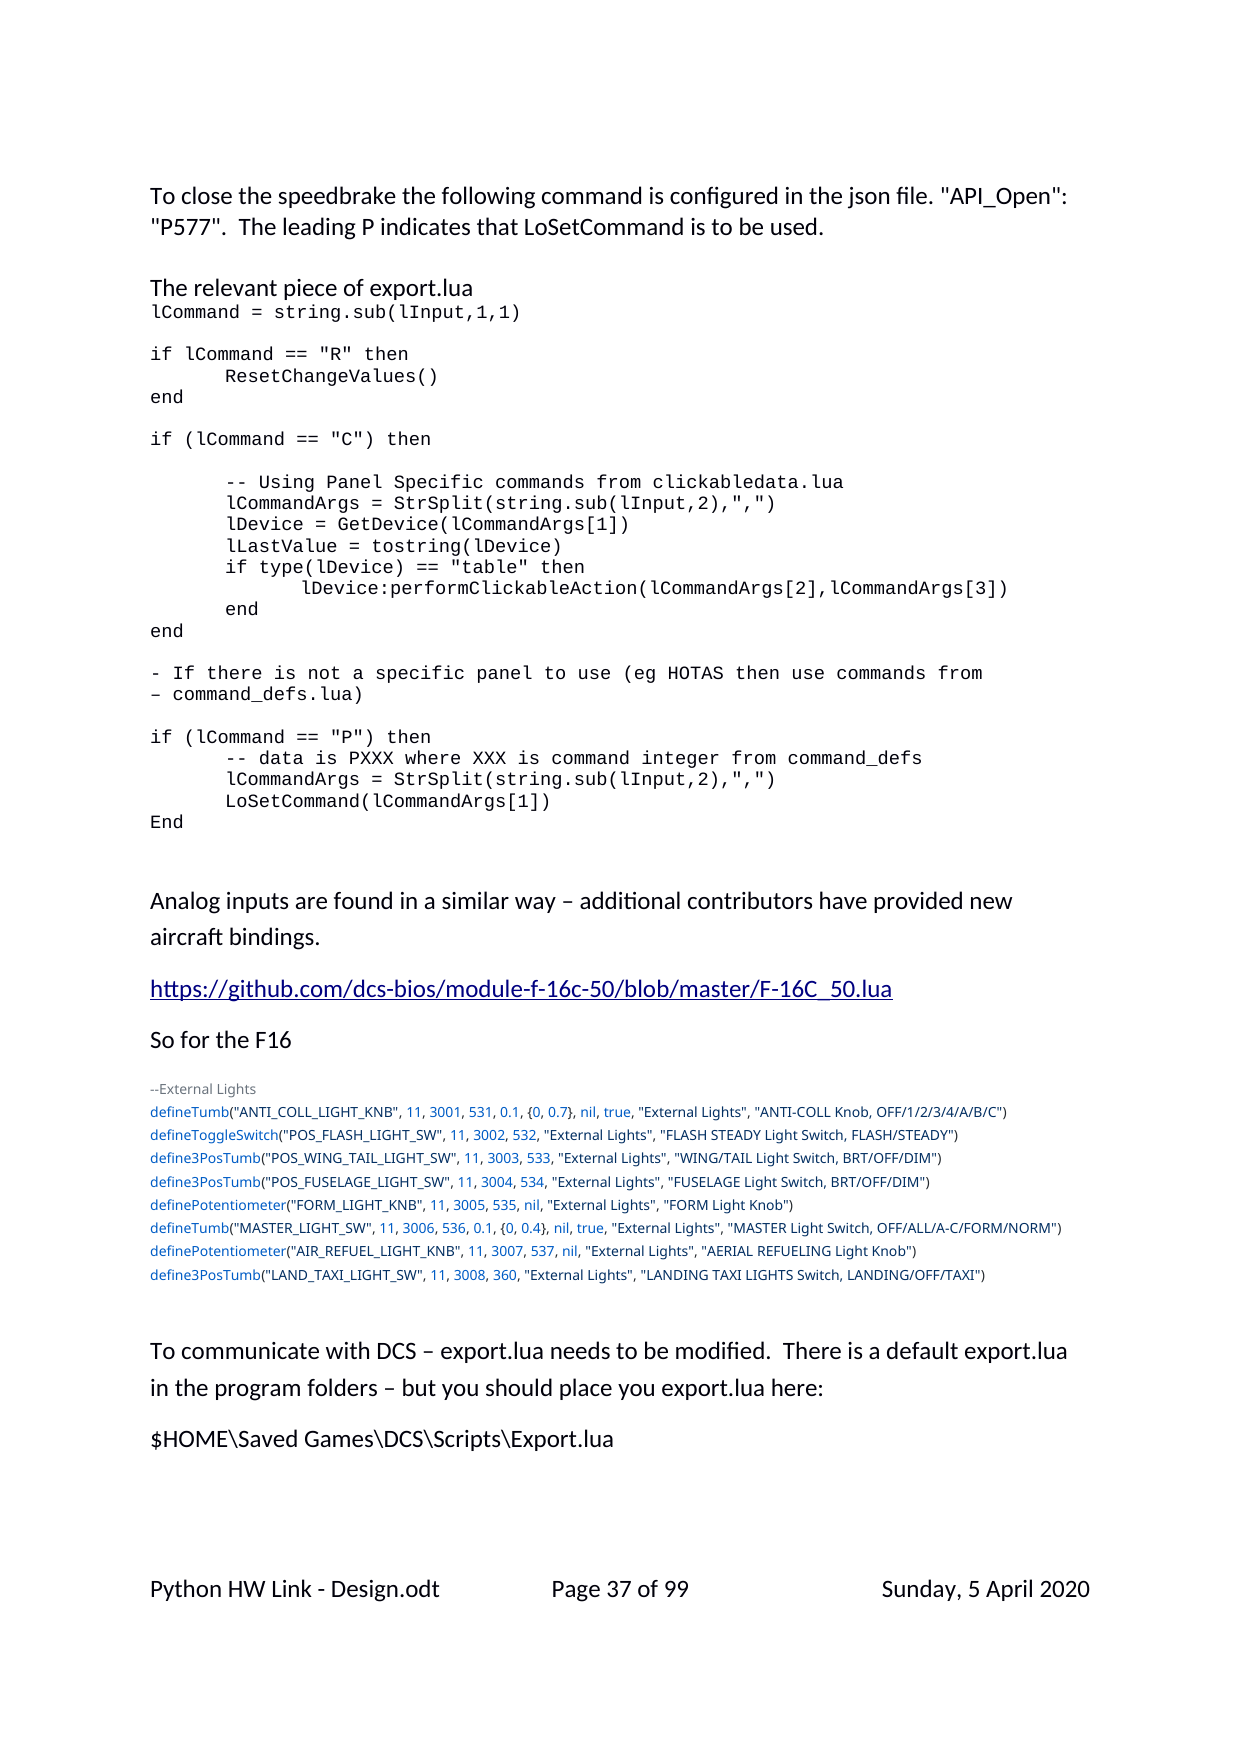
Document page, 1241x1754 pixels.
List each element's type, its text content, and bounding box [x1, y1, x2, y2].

text definePotentiometer("AIR_REFUEL_LIGHT_KNB", 11, 3007, 537, nil, "External Lights", "AERIAL REFUELING Light Knob") [150, 1238, 1090, 1261]
text define3PosTumb("POS_FUSELAGE_LIGHT_SW", 11, 3004, 534, "External Lights", "FUSELAGE Light Switch, BRT/OFF/DIM") [150, 1168, 1090, 1191]
text lDevice:performClickableAction(lCommandArgs[2],lCommandArgs[3]) [150, 579, 1090, 600]
text LoSetCommand(lCommandArgs[1]) [150, 791, 1090, 813]
text --External Lights [150, 1075, 1090, 1098]
text define3PosTumb("LAND_TAXI_LIGHT_SW", 11, 3008, 360, "External Lights", "LANDING TAXI LIGHTS Switch, LANDING/OFF/TAXI") [150, 1261, 1090, 1284]
text -- data is PXXX where XXX is command integer from command_defs [150, 749, 1090, 770]
text ResetChangeValues() [150, 366, 1090, 388]
text lCommandArgs = StrSplit(string.sub(lInput,2),",") [150, 494, 1090, 515]
text $HOME\Saved Games\DCS\Scripts\Export.lua [150, 1423, 1090, 1453]
text -- Using Panel Specific commands from clickabledata.lua [150, 473, 1090, 494]
text end [150, 621, 1090, 643]
text if type(lDevice) == "table" then [150, 558, 1090, 579]
text lDevice = GetDevice(lCommandArgs[1]) [150, 515, 1090, 536]
text definePotentiometer("FORM_LIGHT_KNB", 11, 3005, 535, nil, "External Lights", "FORM Light Knob") [150, 1191, 1090, 1214]
text end [150, 600, 1090, 621]
text defineToggleSwitch("POS_FLASH_LIGHT_SW", 11, 3002, 532, "External Lights", "FLASH STEADY Light Switch, FLASH/STEADY") [150, 1121, 1090, 1145]
text define3PosTumb("POS_WING_TAIL_LIGHT_SW", 11, 3003, 533, "External Lights", "WING/TAIL Light Switch, BRT/OFF/DIM") [150, 1145, 1090, 1168]
text if (lCommand == "P") then [150, 728, 1090, 749]
text defineTumb("MASTER_LIGHT_SW", 11, 3006, 536, 0.1, {0, 0.4}, nil, true, "External Lights", "MASTER Light Switch, OFF/ALL/A-C/FORM/NORM") [150, 1214, 1090, 1238]
text defineTumb("ANTI_COLL_LIGHT_KNB", 11, 3001, 531, 0.1, {0, 0.7}, nil, true, "External Lights", "ANTI-COLL Knob, OFF/1/2/3/4/A/B/C") [150, 1098, 1090, 1121]
text lCommand = string.sub(lInput,1,1) [150, 303, 1090, 324]
text End [150, 813, 1090, 834]
text - If there is not a specific panel to use (eg HOTAS then use commands from [150, 664, 1090, 685]
text if lCommand == "R" then [150, 345, 1090, 366]
text – command_defs.lua) [150, 685, 1090, 706]
text lLastValue = tostring(lDevice) [150, 536, 1090, 558]
text Analog inputs are found in a similar way – additional contributors have provided new aircraft bindings. [150, 885, 1090, 952]
text So for the F16 [150, 1024, 1090, 1054]
text To communicate with DCS – export.lua needs to be modified. There is a default export.lua in the program folders – but you should place you export.lua here: [150, 1335, 1090, 1402]
text lCommandArgs = StrSplit(string.sub(lInput,2),",") [150, 770, 1090, 791]
text https://github.com/dcs-bios/module-f-16c-50/blob/master/F-16C_50.lua [150, 973, 1090, 1003]
text if (lCommand == "C") then [150, 430, 1090, 451]
text The relevant piece of export.lua [150, 272, 1090, 303]
text end [150, 388, 1090, 409]
text To close the speedbrake the following command is configured in the json file. "API_Open": "P577". The leading P indicates that LoSetCommand is to be used. [150, 181, 1090, 242]
